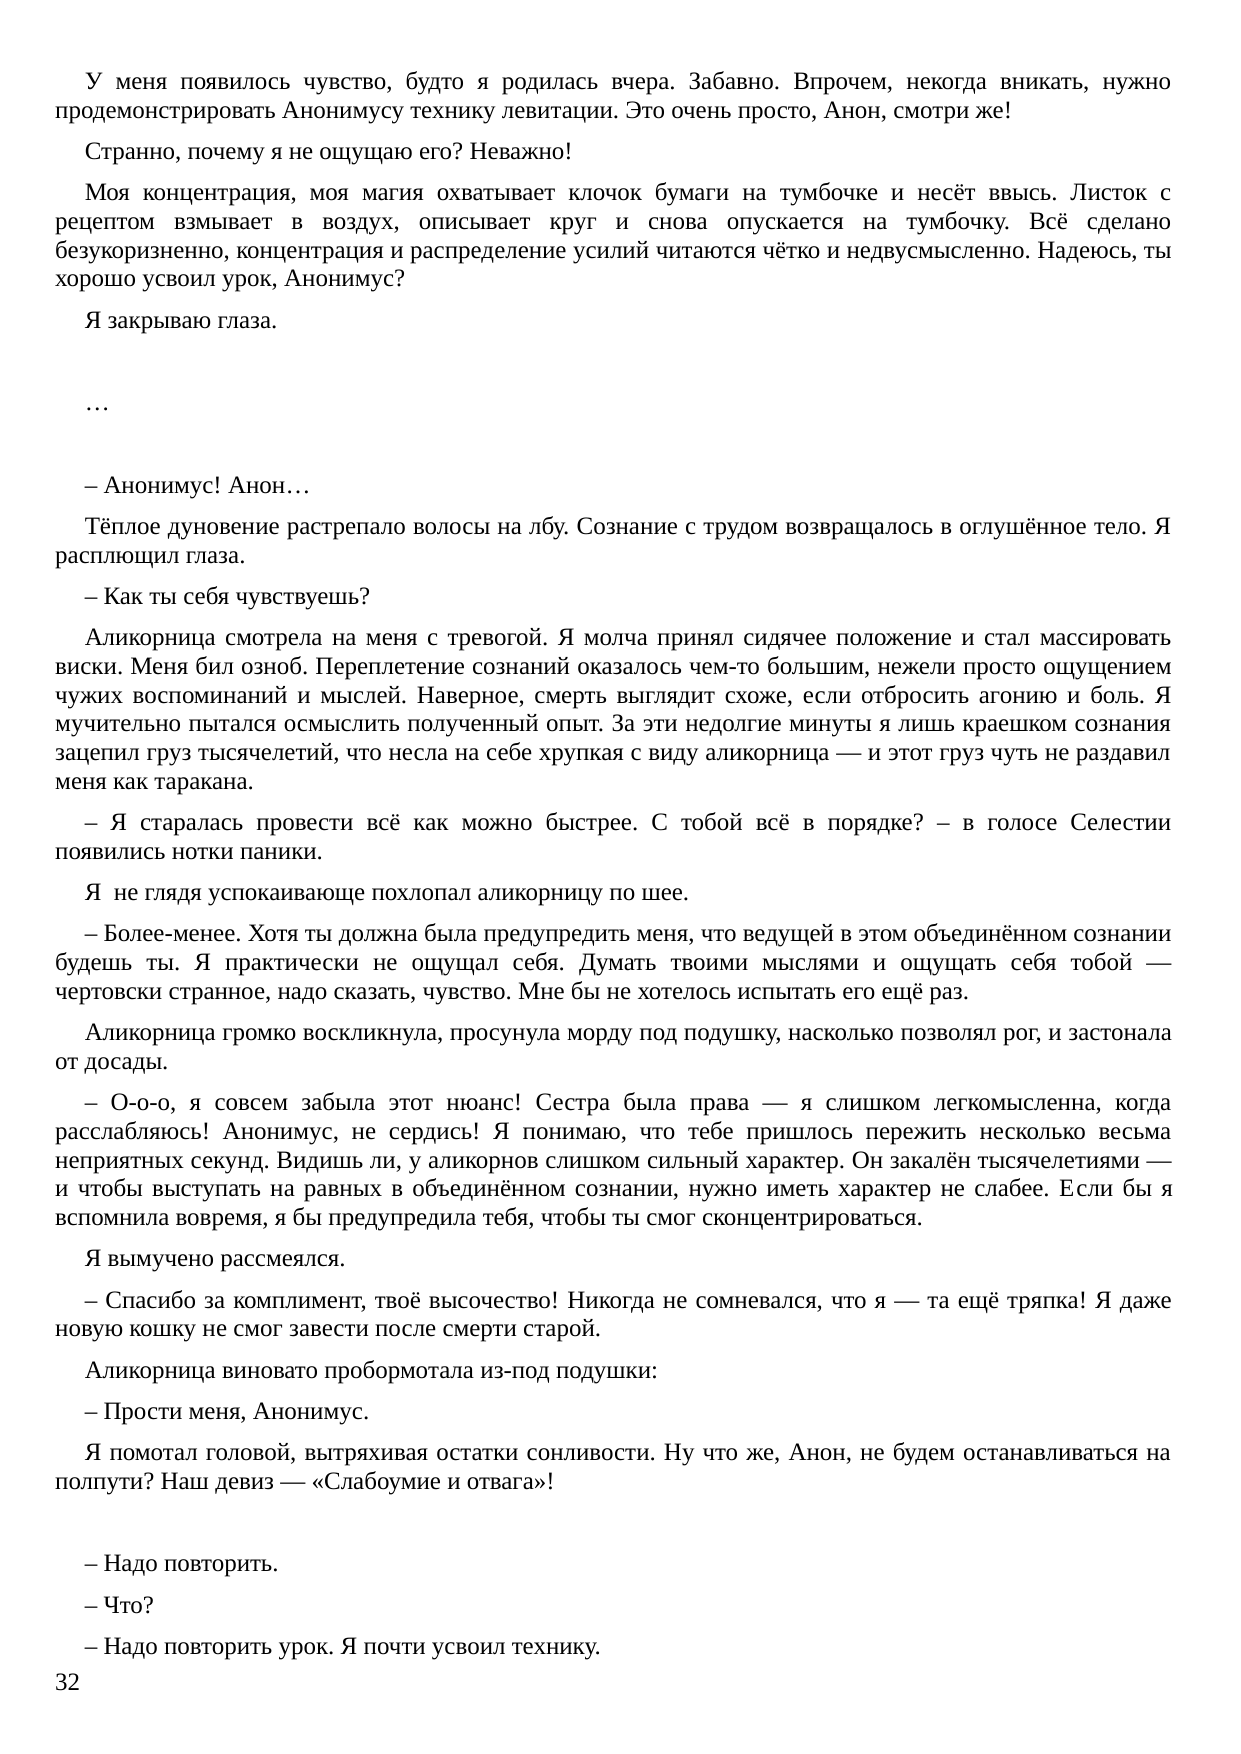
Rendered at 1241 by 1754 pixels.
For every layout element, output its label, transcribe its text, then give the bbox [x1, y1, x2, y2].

text Аликорница виновато пробормотала из-под подушки: [55, 1355, 1173, 1383]
text – Как ты себя чувствуешь? [55, 581, 1173, 610]
text – Надо повторить. [55, 1548, 1173, 1577]
text Моя концентрация, моя магия охватывает клочок бумаги на тумбочке и несёт ввысь. Листок с рецептом взмывает в воздух, описывает круг и снова опускается на тумбочку. Всё сделано безукоризненно, концентрация и распределение усилий читаются чётко и недвусмысленно. Надеюсь, ты хорошо усвоил урок, Анонимус? [55, 177, 1173, 292]
text … [55, 387, 1173, 416]
text – Надо повторить урок. Я почти усвоил технику. [55, 1631, 1173, 1660]
text Тёплое дуновение растрепало волосы на лбу. Сознание с трудом возвращалось в оглушённое тело. Я расплющил глаза. [55, 511, 1173, 568]
text – Прости меня, Анонимус. [55, 1396, 1173, 1425]
text – О-о-о, я совсем забыла этот нюанс! Сестра была права — я слишком легкомысленна, когда расслабляюсь! Анонимус, не сердись! Я понимаю, что тебе пришлось пережить несколько весьма неприятных секунд. Видишь ли, у аликорнов слишком сильный характер. Он закалён тысячелетиями — и чтобы выступать на равных в объединённом сознании, нужно иметь характер не слабее. Если бы я вспомнила вовремя, я бы предупредила тебя, чтобы ты смог сконцентрироваться. [55, 1087, 1173, 1231]
text Странно, почему я не ощущаю его? Неважно! [55, 136, 1173, 165]
text Я помотал головой, вытряхивая остатки сонливости. Ну что же, Анон, не будем останавливаться на полпути? Наш девиз — «Слабоумие и отвага»! [55, 1437, 1173, 1495]
text – Что? [55, 1590, 1173, 1618]
text – Я старалась провести всё как можно быстрее. С тобой всё в порядке? – в голосе Селестии появились нотки паники. [55, 807, 1173, 865]
text Я вымучено рассмеялся. [55, 1243, 1173, 1272]
text Я не глядя успокаивающе похлопал аликорницу по шее. [55, 877, 1173, 906]
text Аликорница смотрела на меня с тревогой. Я молча принял сидячее положение и стал массировать виски. Меня бил озноб. Переплетение сознаний оказалось чем-то большим, нежели просто ощущением чужих воспоминаний и мыслей. Наверное, смерть выглядит схоже, если отбросить агонию и боль. Я мучительно пытался осмыслить полученный опыт. За эти недолгие минуты я лишь краешком сознания зацепил груз тысячелетий, что несла на себе хрупкая с виду аликорница — и этот груз чуть не раздавил меня как таракана. [55, 622, 1173, 795]
text У меня появилось чувство, будто я родилась вчера. Забавно. Впрочем, некогда вникать, нужно продемонстрировать Анонимусу технику левитации. Это очень просто, Анон, смотри же! [55, 66, 1173, 123]
text Аликорница громко воскликнула, просунула морду под подушку, насколько позволял рог, и застонала от досады. [55, 1017, 1173, 1075]
text – Спасибо за комплимент, твоё высочество! Никогда не сомневался, что я — та ещё тряпка! Я даже новую кошку не смог завести после смерти старой. [55, 1285, 1173, 1342]
text – Анонимус! Анон… [55, 470, 1173, 498]
text Я закрываю глаза. [55, 305, 1173, 333]
text – Более-менее. Хотя ты должна была предупредить меня, что ведущей в этом объединённом сознании будешь ты. Я практически не ощущал себя. Думать твоими мыслями и ощущать себя тобой — чертовски странное, надо сказать, чувство. Мне бы не хотелось испытать его ещё раз. [55, 918, 1173, 1005]
